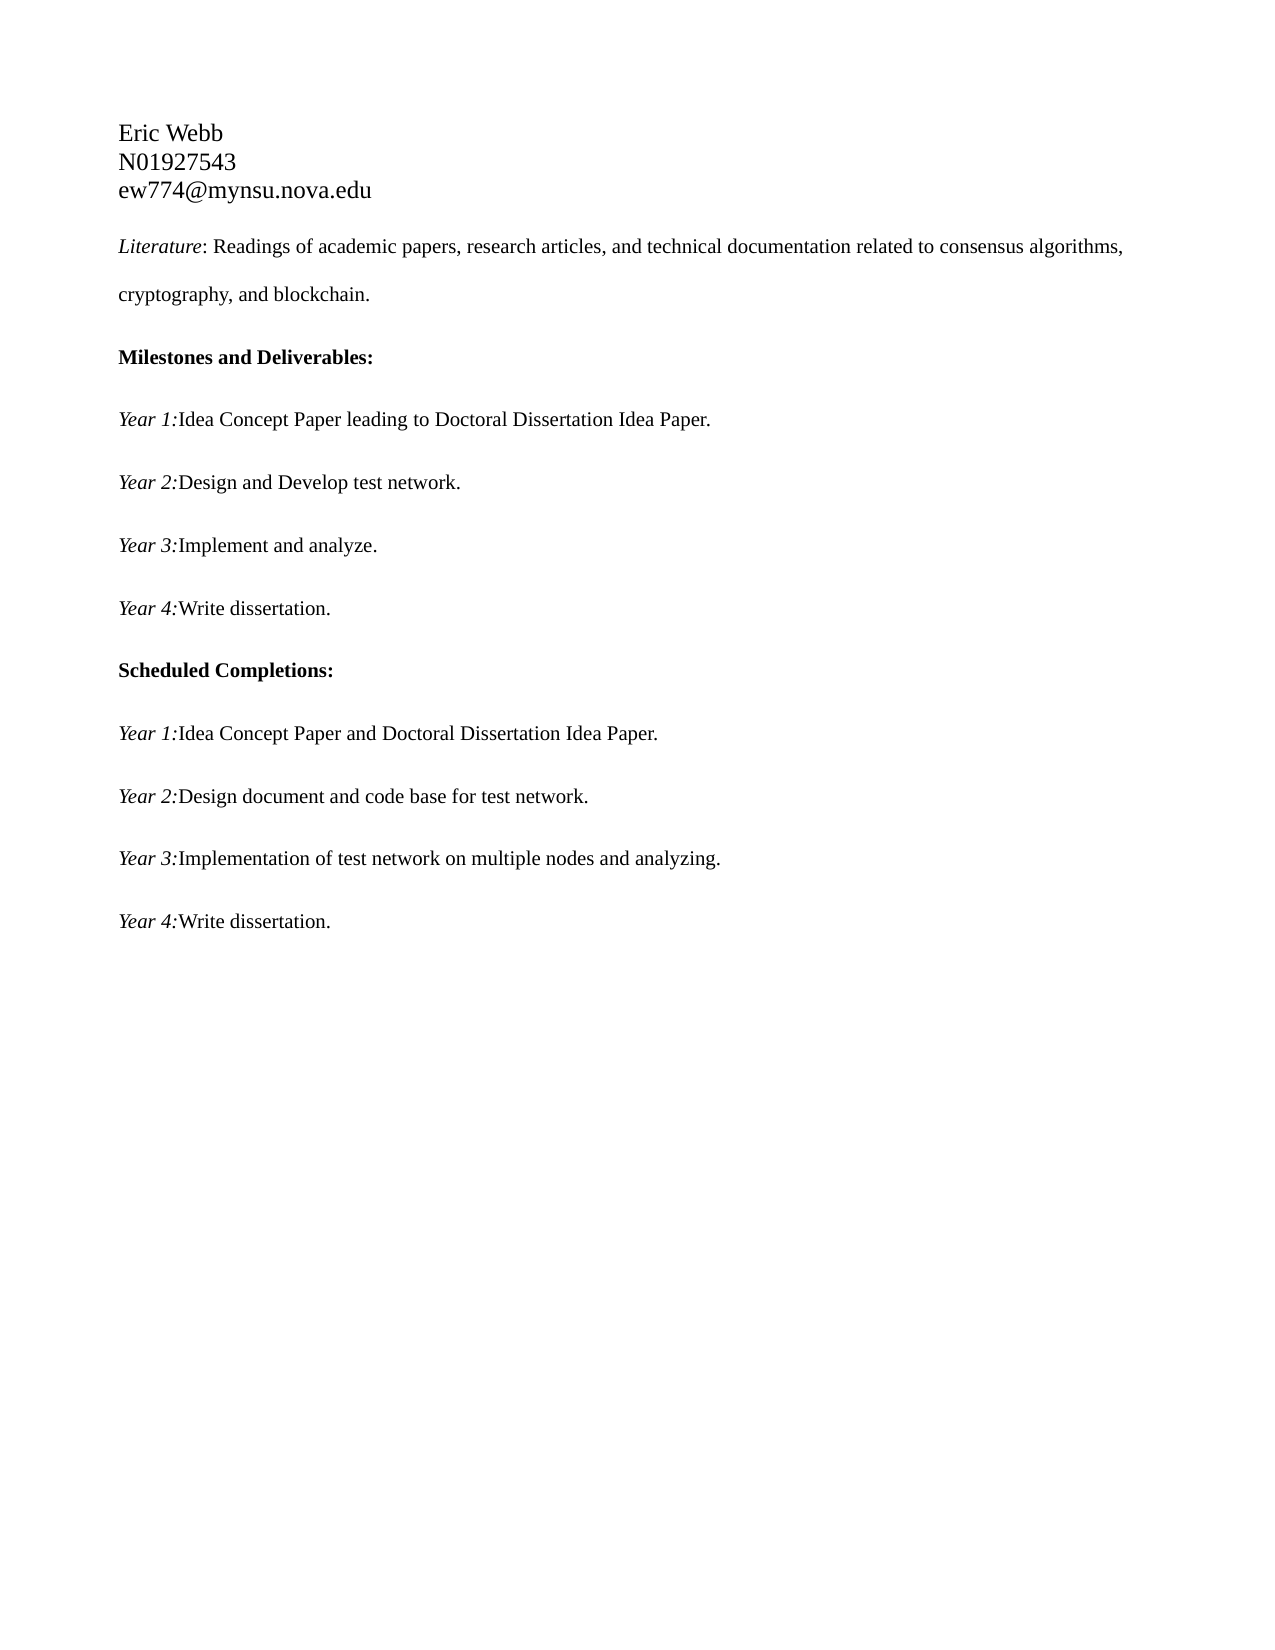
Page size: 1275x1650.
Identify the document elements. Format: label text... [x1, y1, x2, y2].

text Literature: Readings of academic papers, research articles, and technical documentation related to consensus algorithms, cryptography, and blockchain. [118, 234, 1157, 306]
text Scheduled Completions: [118, 658, 1157, 682]
text Year 1:Idea Concept Paper leading to Doctoral Dissertation Idea Paper. [118, 407, 1157, 431]
text Year 3:Implementation of test network on multiple nodes and analyzing. [118, 846, 1157, 870]
text Year 2:Design document and code base for test network. [118, 784, 1157, 808]
text Year 3:Implement and analyze. [118, 533, 1157, 557]
text Year 4:Write dissertation. [118, 909, 1157, 933]
text Year 4:Write dissertation. [118, 596, 1157, 619]
text Milestones and Deliverables: [118, 345, 1157, 369]
text Year 1:Idea Concept Paper and Doctoral Dissertation Idea Paper. [118, 721, 1157, 745]
text Year 2:Design and Develop test network. [118, 470, 1157, 494]
